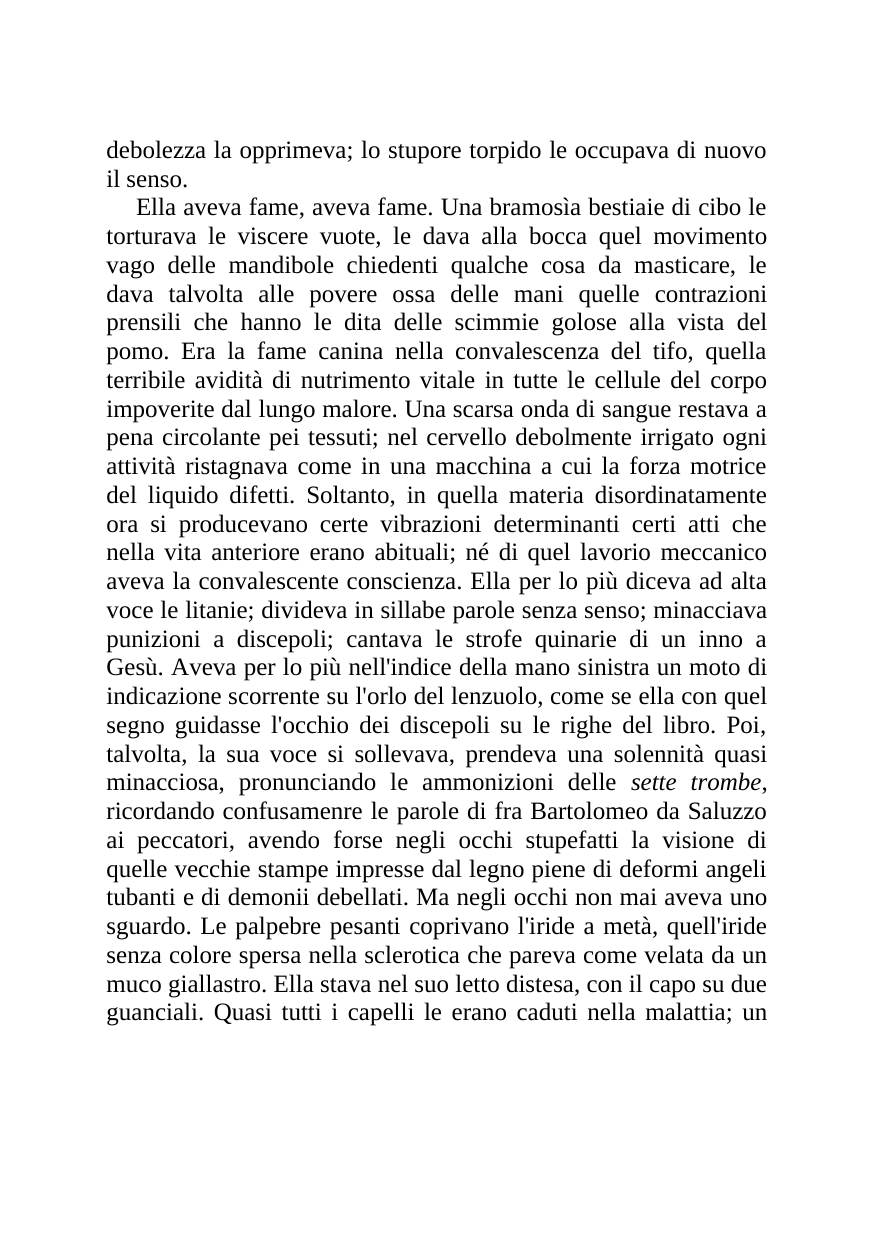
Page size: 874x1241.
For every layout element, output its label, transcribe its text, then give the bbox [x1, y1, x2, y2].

text debolezza la opprimeva; lo stupore torpido le occupava di nuovo il senso. [106, 135, 768, 192]
text Ella aveva fame, aveva fame. Una bramosìa bestiaie di cibo le torturava le viscere vuote, le dava alla bocca quel movimento vago delle mandibole chiedenti qualche cosa da masticare, le dava talvolta alle povere ossa delle mani quelle contrazioni prensili che hanno le dita delle scimmie golose alla vista del pomo. Era la fame canina nella convalescenza del tifo, quella terribile avidità di nutrimento vitale in tutte le cellule del corpo impoverite dal lungo malore. Una scarsa onda di sangue restava a pena circolante pei tessuti; nel cervello debolmente irrigato ogni attività ristagnava come in una macchina a cui la forza motrice del liquido difetti. Soltanto, in quella materia disordinatamente ora si producevano certe vibrazioni determinanti certi atti che nella vita anteriore erano abituali; né di quel lavorio meccanico aveva la convalescente conscienza. Ella per lo più diceva ad alta voce le litanie; divideva in sillabe parole senza senso; minacciava punizioni a discepoli; cantava le strofe quinarie di un inno a Gesù. Aveva per lo più nell'indice della mano sinistra un moto di indicazione scorrente su l'orlo del lenzuolo, come se ella con quel segno guidasse l'occhio dei discepoli su le righe del libro. Poi, talvolta, la sua voce si sollevava, prendeva una solennità quasi minacciosa, pronunciando le ammonizioni delle sette trombe, ricordando confusamenre le parole di fra Bartolomeo da Saluzzo ai peccatori, avendo forse negli occhi stupefatti la visione di quelle vecchie stampe impresse dal legno piene di deformi angeli tubanti e di demonii debellati. Ma negli occhi non mai aveva uno sguardo. Le palpebre pesanti coprivano l'iride a metà, quell'iride senza colore spersa nella sclerotica che pareva come velata da un muco giallastro. Ella stava nel suo letto distesa, con il capo su due guanciali. Quasi tutti i capelli le erano caduti nella malattia; un [106, 192, 768, 1026]
